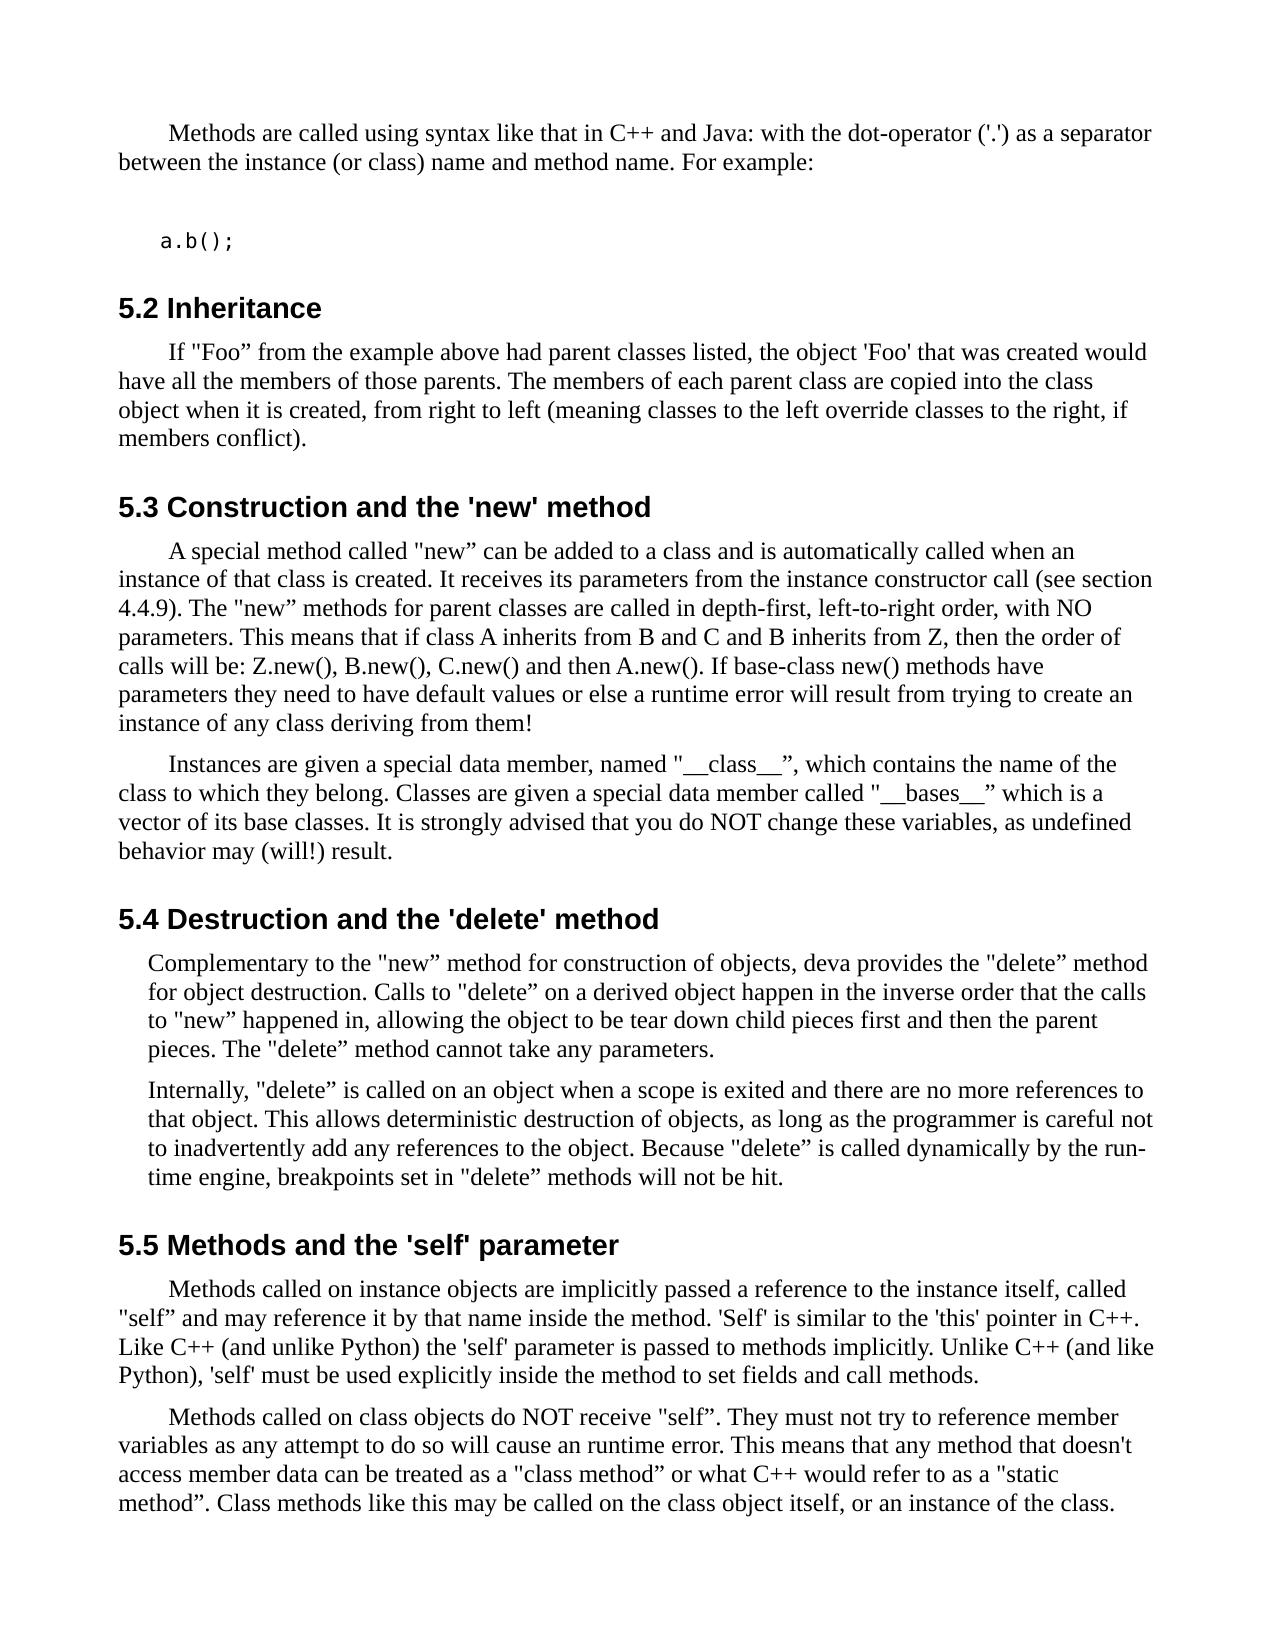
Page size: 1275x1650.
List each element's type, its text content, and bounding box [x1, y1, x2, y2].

text Methods called on class objects do NOT receive "self”. They must not try to reference member variables as any attempt to do so will cause an runtime error. This means that any method that doesn't access member data can be treated as a "class method” or what C++ would refer to as a "static method”. Class methods like this may be called on the class object itself, or an instance of the class. [118, 1402, 1157, 1517]
text a.b(); [118, 229, 1157, 254]
text Complementary to the "new” method for construction of objects, deva provides the "delete” method for object destruction. Calls to "delete” on a derived object happen in the inverse order that the calls to "new” happened in, allowing the object to be tear down child pieces first and then the parent pieces. The "delete” method cannot take any parameters. [148, 948, 1157, 1063]
text Methods are called using syntax like that in C++ and Java: with the dot-operator ('.') as a separator between the instance (or class) name and method name. For example: [118, 118, 1157, 176]
subtitle 5.3 Construction and the 'new' method [118, 490, 1157, 523]
text Instances are given a special data member, named "__class__”, which contains the name of the class to which they belong. Classes are given a special data member called "__bases__” which is a vector of its base classes. It is strongly advised that you do NOT change these variables, as undefined behavior may (will!) result. [118, 749, 1157, 864]
subtitle 5.4 Destruction and the 'delete' method [118, 902, 1157, 936]
text A special method called "new” can be added to a class and is automatically called when an instance of that class is created. It receives its parameters from the instance constructor call (see section 4.4.9). The "new” methods for parent classes are called in depth-first, left-to-right order, with NO parameters. This means that if class A inherits from B and C and B inherits from Z, then the order of calls will be: Z.new(), B.new(), C.new() and then A.new(). If base-class new() methods have parameters they need to have default values or else a runtime error will result from trying to create an instance of any class deriving from them! [118, 536, 1157, 737]
text If "Foo” from the example above had parent classes listed, the object 'Foo' that was created would have all the members of those parents. The members of each parent class are copied into the class object when it is created, from right to left (meaning classes to the left override classes to the right, if members conflict). [118, 337, 1157, 452]
text Internally, "delete” is called on an object when a scope is exited and there are no more references to that object. This allows deterministic destruction of objects, as long as the programmer is careful not to inadvertently add any references to the object. Because "delete” is called dynamically by the run-time engine, breakpoints set in "delete” methods will not be hit. [148, 1076, 1157, 1191]
text Methods called on instance objects are implicitly passed a reference to the instance itself, called "self” and may reference it by that name inside the method. 'Self' is similar to the 'this' pointer in C++. Like C++ (and unlike Python) the 'self' parameter is passed to methods implicitly. Unlike C++ (and like Python), 'self' must be used explicitly inside the method to set fields and call methods. [118, 1274, 1157, 1389]
subtitle 5.2 Inheritance [118, 291, 1157, 325]
subtitle 5.5 Methods and the 'self' parameter [118, 1228, 1157, 1262]
